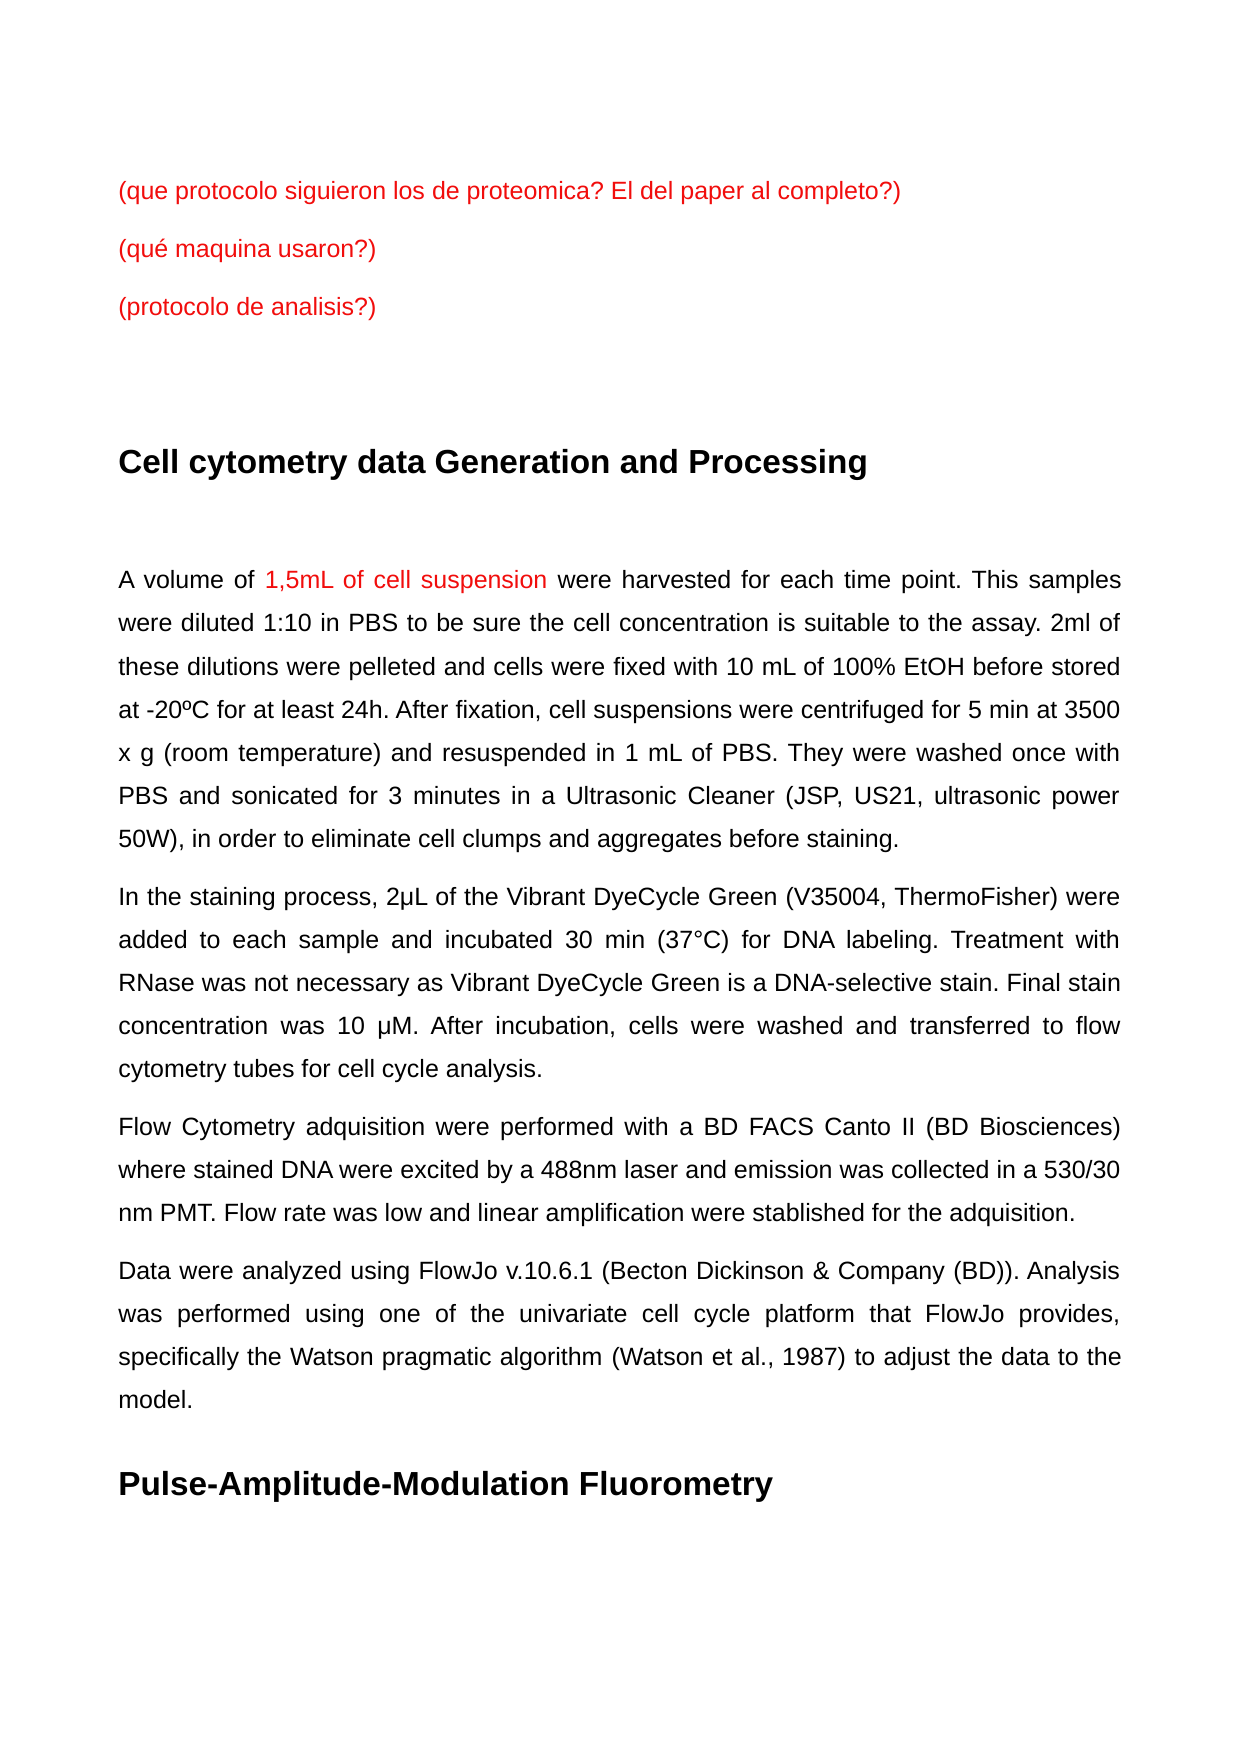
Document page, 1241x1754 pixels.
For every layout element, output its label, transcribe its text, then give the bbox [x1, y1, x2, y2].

subtitle Cell cytometry data Generation and Processing [118, 442, 1122, 481]
text (qué maquina usaron?) [118, 234, 1122, 263]
text In the staining process, 2μL of the Vibrant DyeCycle Green (V35004, ThermoFisher) were added to each sample and incubated 30 min (37°C) for DNA labeling. Treatment with RNase was not necessary as Vibrant DyeCycle Green is a DNA-selective stain. Final stain concentration was 10 μM. After incubation, cells were washed and transferred to ﬂow cytometry tubes for cell cycle analysis. [118, 882, 1122, 1083]
text (protocolo de analisis?) [118, 292, 1122, 321]
text (que protocolo siguieron los de proteomica? El del paper al completo?) [118, 176, 1122, 205]
text Data were analyzed using FlowJo v.10.6.1 (Becton Dickinson & Company (BD)). Analysis was performed using one of the univariate cell cycle platform that FlowJo provides, specifically the Watson pragmatic algorithm (Watson et al., 1987)⁠ to adjust the data to the model. [118, 1256, 1122, 1414]
subtitle Pulse-Amplitude-Modulation Fluorometry [118, 1464, 1122, 1502]
text Flow Cytometry adquisition were performed with a BD FACS Canto II (BD Biosciences) where stained DNA were excited by a 488nm laser and emission was collected in a 530/30 nm PMT. Flow rate was low and linear amplification were stablished for the adquisition. [118, 1112, 1122, 1227]
text A volume of 1,5mL of cell suspension were harvested for each time point. This samples were diluted 1:10 in PBS to be sure the cell concentration is suitable to the assay. 2ml of these dilutions were pelleted and cells were ﬁxed with 10 mL of 100% EtOH before stored at -20ºC for at least 24h. After fixation, cell suspensions were centrifuged for 5 min at 3500 x g (room temperature) and resuspended in 1 mL of PBS. They were washed once with PBS and sonicated for 3 minutes in a Ultrasonic Cleaner (JSP, US21, ultrasonic power 50W), in order to eliminate cell clumps and aggregates before staining. [118, 565, 1122, 853]
